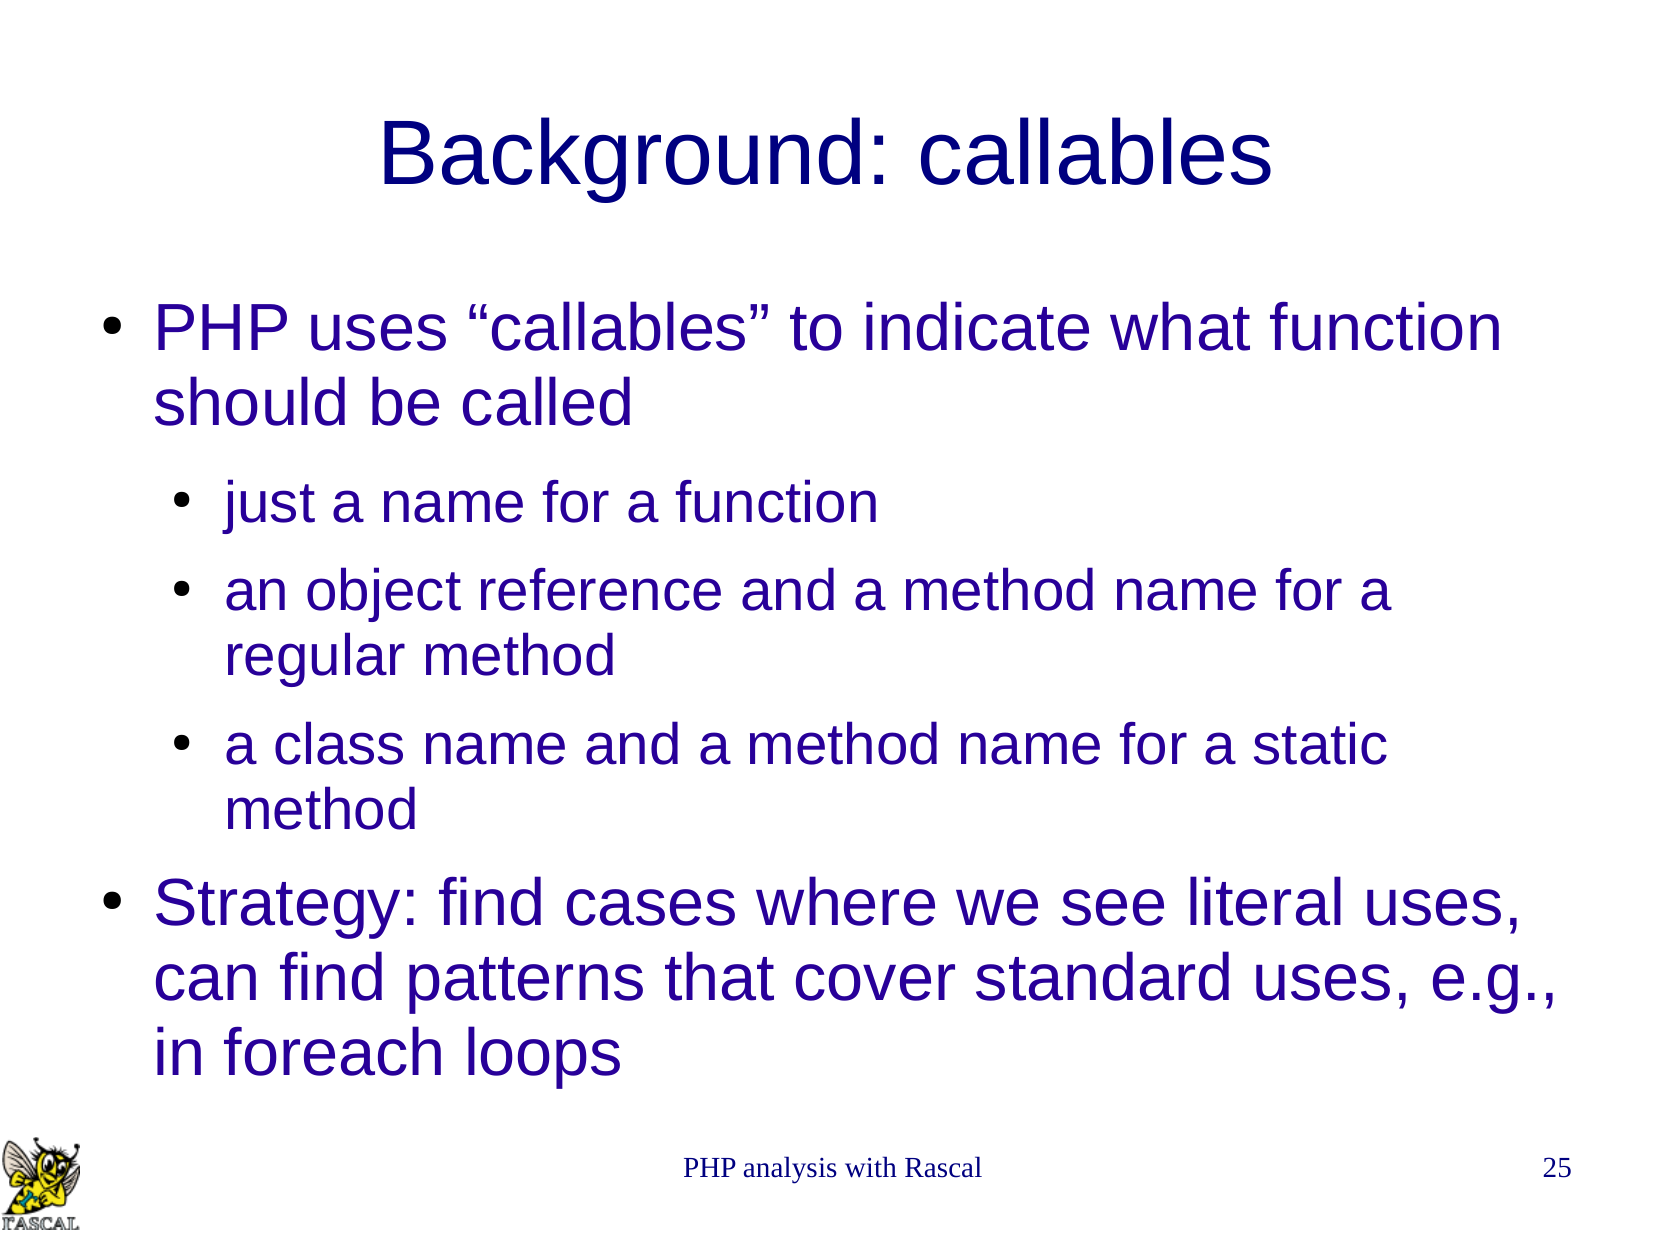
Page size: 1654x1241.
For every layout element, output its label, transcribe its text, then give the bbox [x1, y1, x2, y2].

title Background: callables [82, 49, 1571, 257]
picture [1, 1137, 80, 1230]
list PHP uses “callables” to indicate what function should be called just a name for a function an object reference and a method name for a regular method a class name and a method name for a static method Strategy: find cases where we see literal uses, can find patterns that cover standard uses, e.g., in foreach loops [82, 290, 1571, 1010]
